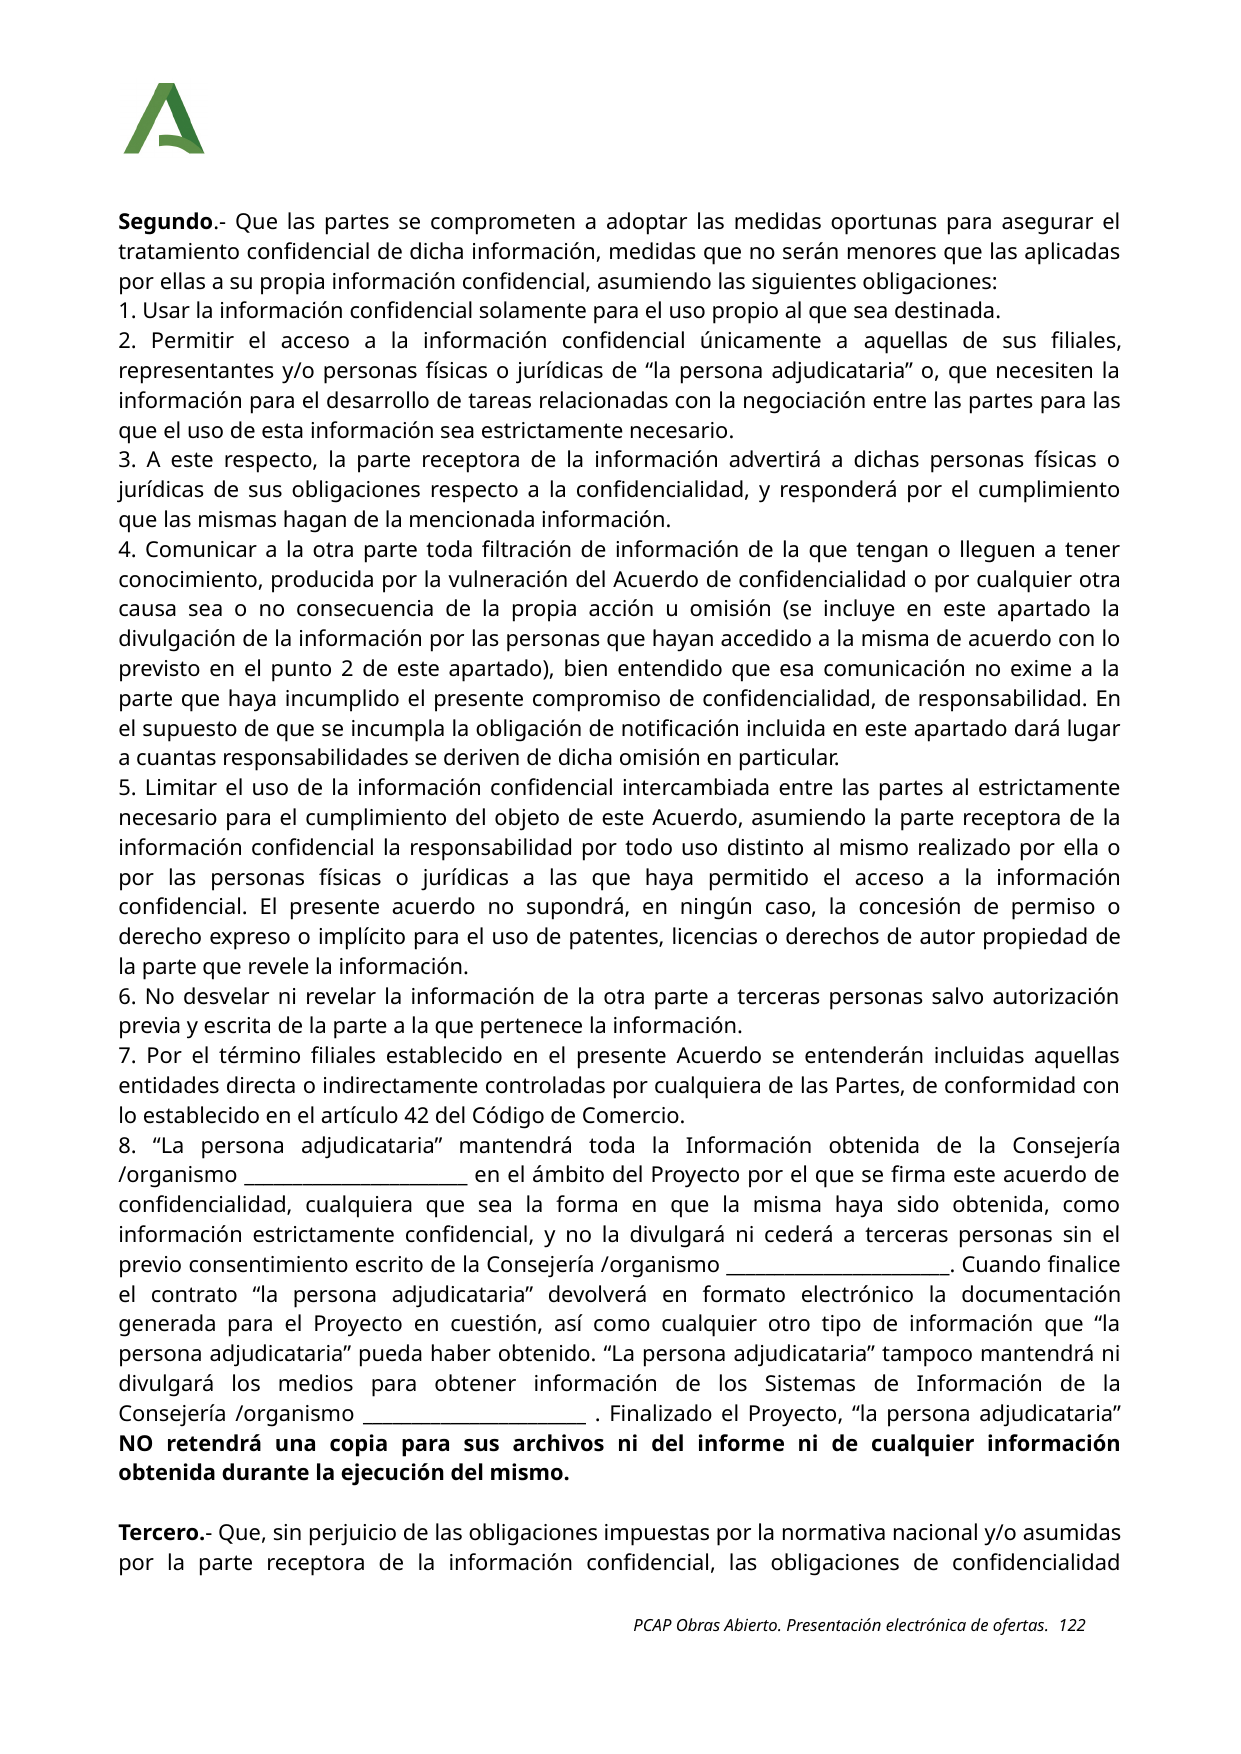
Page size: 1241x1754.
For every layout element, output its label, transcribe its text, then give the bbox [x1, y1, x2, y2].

text Segundo.- Que las partes se comprometen a adoptar las medidas oportunas para asegurar el tratamiento confidencial de dicha información, medidas que no serán menores que las aplicadas por ellas a su propia información confidencial, asumiendo las siguientes obligaciones: [118, 206, 1122, 296]
text 8. “La persona adjudicataria” mantendrá toda la Información obtenida de la Consejería /organismo _______________________ en el ámbito del Proyecto por el que se firma este acuerdo de confidencialidad, cualquiera que sea la forma en que la misma haya sido obtenida, como información estrictamente confidencial, y no la divulgará ni cederá a terceras personas sin el previo consentimiento escrito de la Consejería /organismo _______________________. Cuando finalice el contrato “la persona adjudicataria” devolverá en formato electrónico la documentación generada para el Proyecto en cuestión, así como cualquier otro tipo de información que “la persona adjudicataria” pueda haber obtenido. “La persona adjudicataria” tampoco mantendrá ni divulgará los medios para obtener información de los Sistemas de Información de la Consejería /organismo _______________________ . Finalizado el Proyecto, “la persona adjudicataria” NO retendrá una copia para sus archivos ni del informe ni de cualquier información obtenida durante la ejecución del mismo. [118, 1130, 1122, 1487]
text 3. A este respecto, la parte receptora de la información advertirá a dichas personas físicas o jurídicas de sus obligaciones respecto a la confidencialidad, y responderá por el cumplimiento que las mismas hagan de la mencionada información. [118, 444, 1122, 534]
text 7. Por el término filiales establecido en el presente Acuerdo se entenderán incluidas aquellas entidades directa o indirectamente controladas por cualquiera de las Partes, de conformidad con lo establecido en el artículo 42 del Código de Comercio. [118, 1040, 1122, 1130]
text 4. Comunicar a la otra parte toda filtración de información de la que tengan o lleguen a tener conocimiento, producida por la vulneración del Acuerdo de confidencialidad o por cualquier otra causa sea o no consecuencia de la propia acción u omisión (se incluye en este apartado la divulgación de la información por las personas que hayan accedido a la misma de acuerdo con lo previsto en el punto 2 de este apartado), bien entendido que esa comunicación no exime a la parte que haya incumplido el presente compromiso de confidencialidad, de responsabilidad. En el supuesto de que se incumpla la obligación de notificación incluida en este apartado dará lugar a cuantas responsabilidades se deriven de dicha omisión en particular. [118, 534, 1122, 772]
text 6. No desvelar ni revelar la información de la otra parte a terceras personas salvo autorización previa y escrita de la parte a la que pertenece la información. [118, 981, 1122, 1040]
picture [119, 78, 209, 158]
text 1. Usar la información confidencial solamente para el uso propio al que sea destinada. [118, 296, 1122, 325]
text Tercero.- Que, sin perjuicio de las obligaciones impuestas por la normativa nacional y/o asumidas por la parte receptora de la información confidencial, las obligaciones de confidencialidad [118, 1517, 1122, 1577]
text 2. Permitir el acceso a la información confidencial únicamente a aquellas de sus filiales, representantes y/o personas físicas o jurídicas de “la persona adjudicataria” o, que necesiten la información para el desarrollo de tareas relacionadas con la negociación entre las partes para las que el uso de esta información sea estrictamente necesario. [118, 325, 1122, 444]
text 5. Limitar el uso de la información confidencial intercambiada entre las partes al estrictamente necesario para el cumplimiento del objeto de este Acuerdo, asumiendo la parte receptora de la información confidencial la responsabilidad por todo uso distinto al mismo realizado por ella o por las personas físicas o jurídicas a las que haya permitido el acceso a la información confidencial. El presente acuerdo no supondrá, en ningún caso, la concesión de permiso o derecho expreso o implícito para el uso de patentes, licencias o derechos de autor propiedad de la parte que revele la información. [118, 772, 1122, 981]
